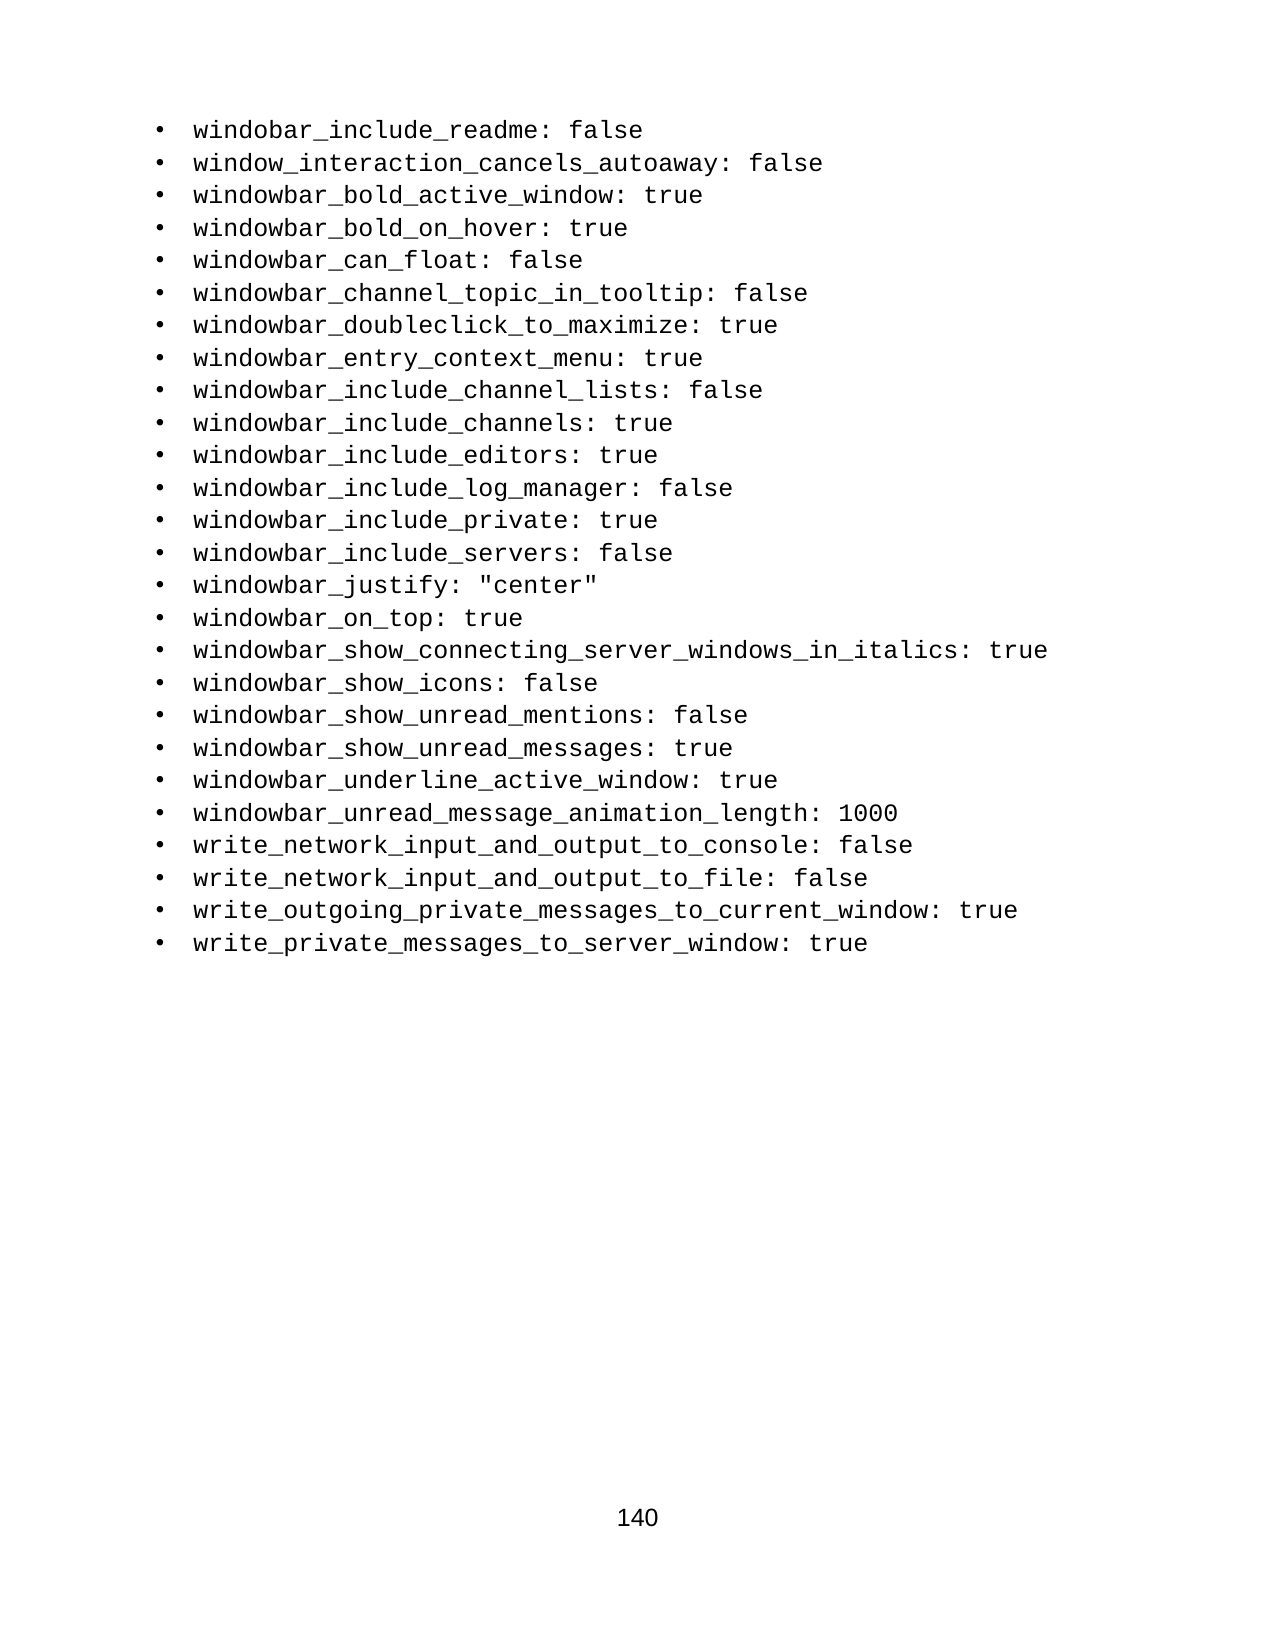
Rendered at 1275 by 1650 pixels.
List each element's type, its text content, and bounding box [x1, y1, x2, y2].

list windowbar_unread_message_animation_length: 1000 [156, 801, 1157, 829]
list window_interaction_cancels_autoaway: false [156, 151, 1157, 179]
list windowbar_show_connecting_server_windows_in_italics: true [156, 638, 1157, 666]
list write_network_input_and_output_to_console: false [156, 833, 1157, 861]
list windowbar_include_private: true [156, 508, 1157, 536]
list windowbar_include_channel_lists: false [156, 378, 1157, 406]
list windobar_include_readme: false [156, 118, 1157, 146]
list windowbar_show_icons: false [156, 671, 1157, 699]
list windowbar_underline_active_window: true [156, 768, 1157, 796]
list windowbar_doubleclick_to_maximize: true [156, 313, 1157, 341]
list windowbar_bold_on_hover: true [156, 216, 1157, 244]
list windowbar_bold_active_window: true [156, 183, 1157, 211]
list write_private_messages_to_server_window: true [156, 931, 1157, 959]
list windowbar_can_float: false [156, 248, 1157, 276]
list windowbar_include_editors: true [156, 443, 1157, 471]
list windowbar_justify: "center" [156, 573, 1157, 601]
list write_network_input_and_output_to_file: false [156, 866, 1157, 894]
list windowbar_show_unread_messages: true [156, 736, 1157, 764]
list windowbar_channel_topic_in_tooltip: false [156, 281, 1157, 309]
list write_outgoing_private_messages_to_current_window: true [156, 898, 1157, 926]
list windowbar_include_channels: true [156, 411, 1157, 439]
list windowbar_entry_context_menu: true [156, 346, 1157, 374]
list windowbar_include_servers: false [156, 541, 1157, 569]
list windowbar_include_log_manager: false [156, 476, 1157, 504]
list windowbar_show_unread_mentions: false [156, 703, 1157, 731]
list windowbar_on_top: true [156, 606, 1157, 634]
